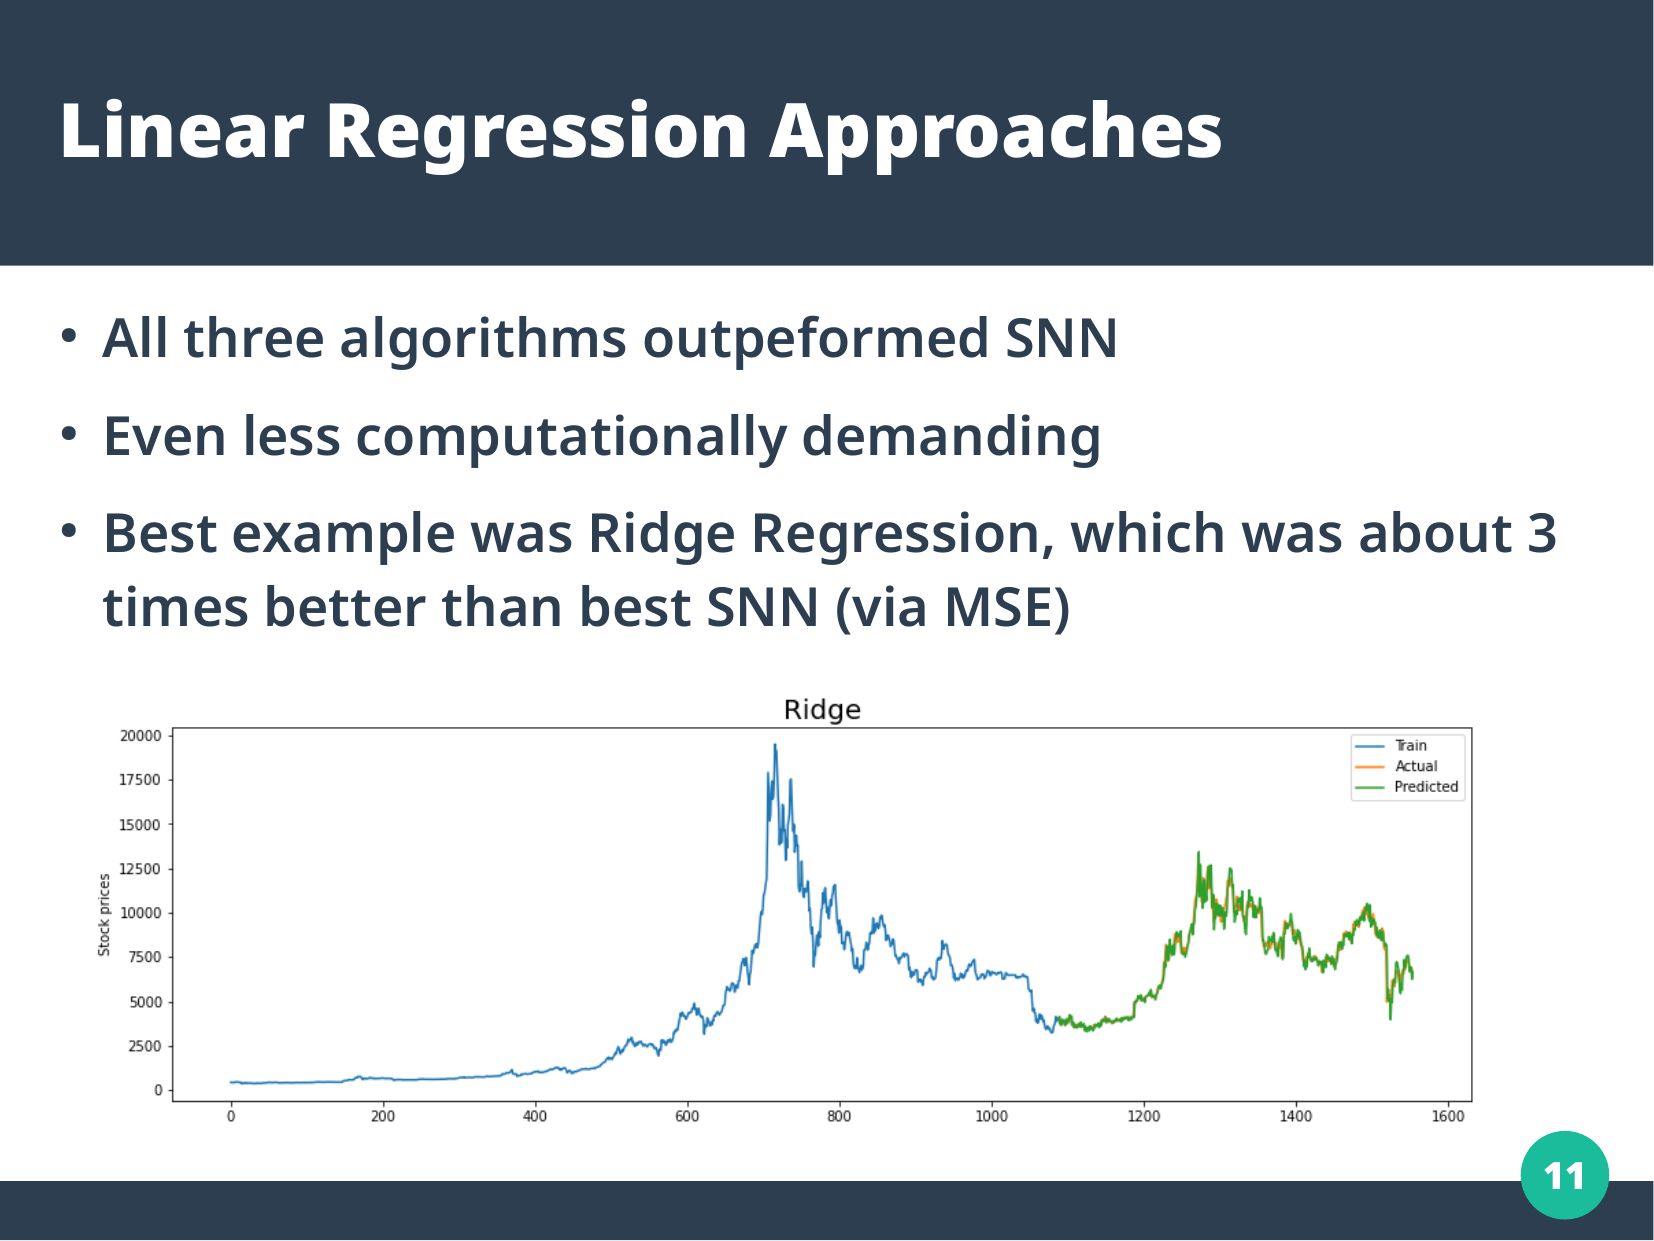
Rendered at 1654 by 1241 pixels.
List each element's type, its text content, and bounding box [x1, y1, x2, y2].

picture [90, 689, 1481, 1134]
list All three algorithms outpeformed SNN Even less computationally demanding Best example was Ridge Regression, which was about 3 times better than best SNN (via MSE) [45, 300, 1606, 646]
title Linear Regression Approaches [59, 49, 1595, 207]
